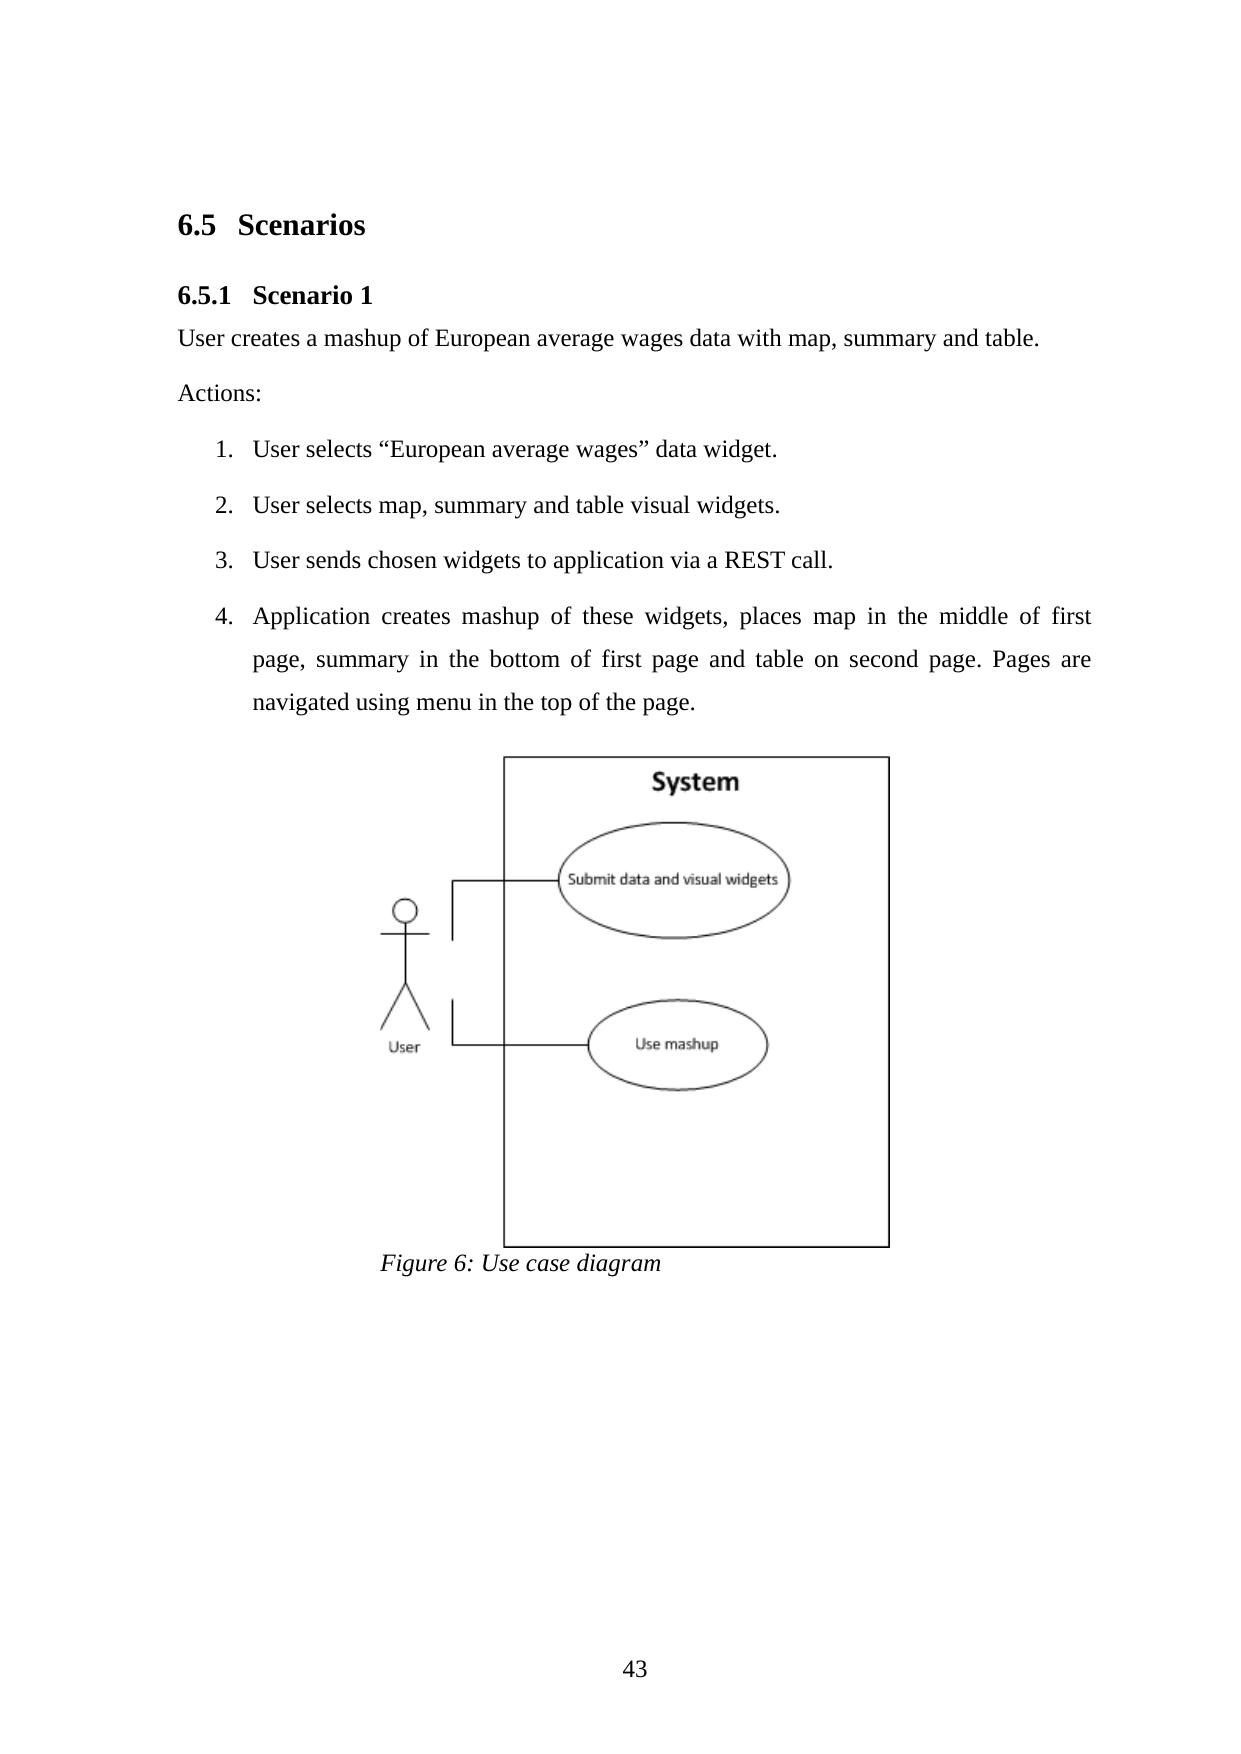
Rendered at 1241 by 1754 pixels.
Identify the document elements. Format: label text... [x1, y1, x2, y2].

list User selects “European average wages” data widget. [215, 434, 1093, 463]
text Actions: [177, 378, 1093, 407]
text Figure 6: Use case diagram [380, 1248, 889, 1276]
list User selects map, summary and table visual widgets. [215, 490, 1093, 518]
text User creates a mashup of European average wages data with map, summary and table. [177, 323, 1093, 352]
list Application creates mashup of these widgets, places map in the middle of first page, summary in the bottom of first page and table on second page. Pages are navigated using menu in the top of the page. [215, 601, 1093, 716]
subtitle Scenarios [177, 206, 1093, 242]
subtitle Scenario 1 [177, 279, 1093, 310]
picture [380, 755, 890, 1248]
list User sends chosen widgets to application via a REST call. [215, 545, 1093, 574]
